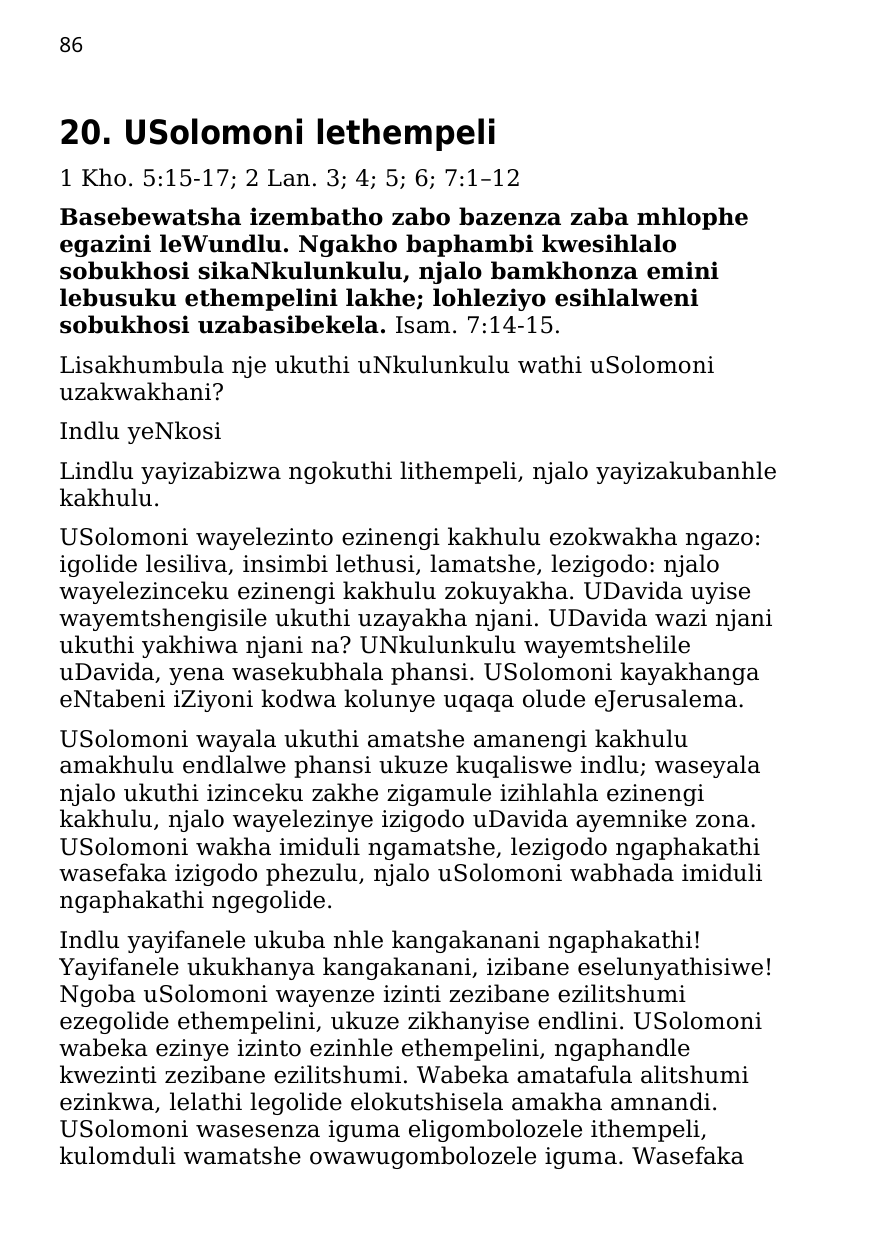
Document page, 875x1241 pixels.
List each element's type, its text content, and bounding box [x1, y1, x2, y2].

text Indlu yeNkosi [59, 418, 791, 445]
text Lisakhumbula nje ukuthi uNkulunkulu wathi uSolomoni uzakwakhani? [59, 352, 791, 406]
text Basebewatsha izembatho zabo bazenza zaba mhlophe egazini leWundlu. Ngakho baphambi kwesihlalo sobukhosi sikaNkulunkulu, njalo bamkhonza emini lebusuku ethempelini lakhe; lohleziyo esihlalweni sobukhosi uzabasibekela. Isam. 7:14-15. [59, 204, 791, 339]
text USolomoni wayelezinto ezinengi kakhulu ezokwakha ngazo: igolide lesiliva, insimbi lethusi, lamatshe, lezigodo: njalo wayelezinceku ezinengi kakhulu zokuyakha. UDavida uyise wayemtshengisile ukuthi uzayakha njani. UDavida wazi njani ukuthi yakhiwa njani na? UNkulunkulu wayemtshelile uDavida, yena wasekubhala phansi. USolomoni kayakhanga eNtabeni iZiyoni kodwa kolunye uqaqa olude eJerusalema. [59, 524, 791, 713]
text USolomoni wayala ukuthi amatshe amanengi kakhulu amakhulu endlalwe phansi ukuze kuqaliswe indlu; waseyala njalo ukuthi izinceku zakhe zigamule izihlahla ezinengi kakhulu, njalo wayelezinye izigodo uDavida ayemnike zona. USolomoni wakha imiduli ngamatshe, lezigodo ngaphakathi wasefaka izigodo phezulu, njalo uSolomoni wabhada imiduli ngaphakathi ngegolide. [59, 726, 791, 914]
subtitle 20. USolomoni lethempeli [59, 113, 791, 152]
text Lindlu yayizabizwa ngokuthi lithempeli, njalo yayizakubanhle kakhulu. [59, 458, 791, 512]
text Indlu yayifanele ukuba nhle kangakanani ngaphakathi! Yayifanele ukukhanya kangakanani, izibane eselunyathisiwe! Ngoba uSolomoni wayenze izinti zezibane ezilitshumi ezegolide ethempelini, ukuze zikhanyise endlini. USolomoni wabeka ezinye izinto ezinhle ethempelini, ngaphandle kwezinti zezibane ezilitshumi. Wabeka amatafula alitshumi ezinkwa, lelathi legolide elokutshisela amakha amnandi. USolomoni wasesenza iguma eligombolozele ithempeli, kulomduli wamatshe owawugombolozele iguma. Wasefaka [59, 927, 791, 1170]
text 1 Kho. 5:15-17; 2 Lan. 3; 4; 5; 6; 7:1–12 [59, 165, 791, 192]
